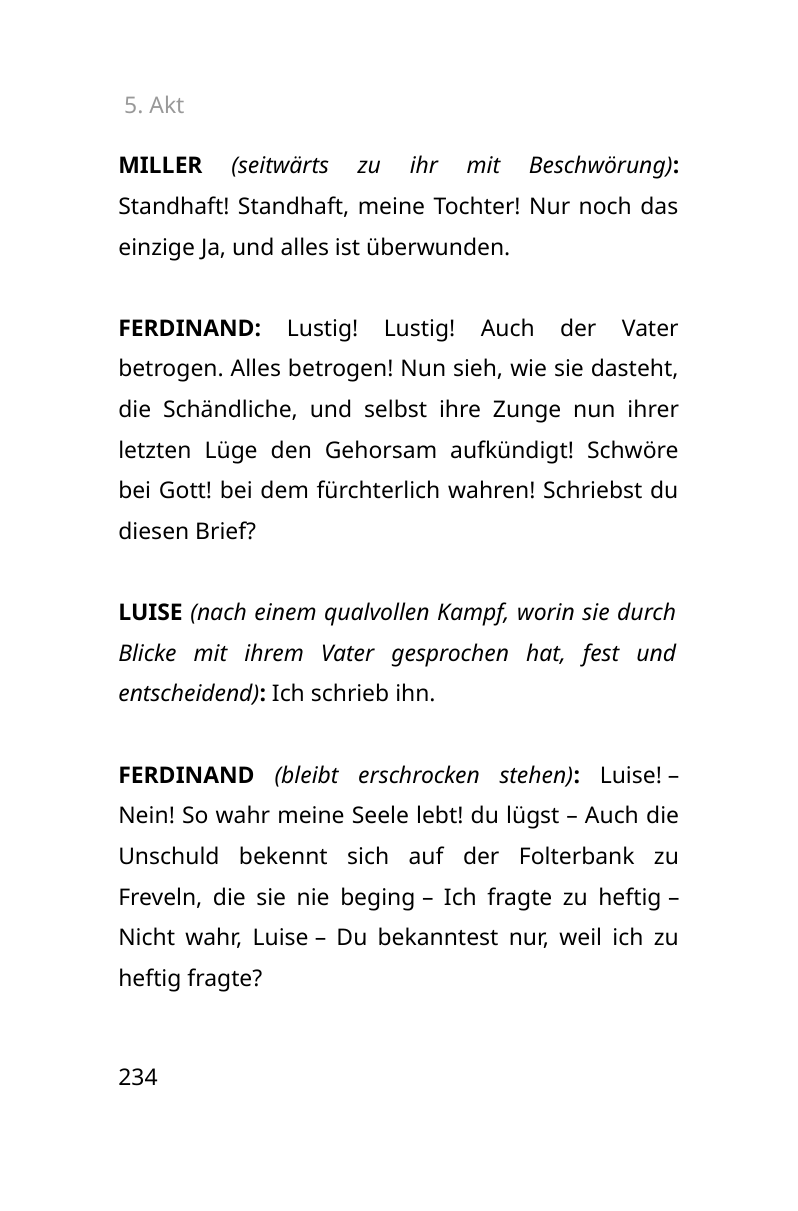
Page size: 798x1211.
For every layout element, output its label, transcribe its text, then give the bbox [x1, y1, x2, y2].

text MILLER (seitwärts zu ihr mit Beschwörung): Standhaft! Standhaft, meine Tochter! Nur noch das einzige Ja, und alles ist überwunden. [118, 149, 679, 262]
text FERDINAND: Lustig! Lustig! Auch der Vater betrogen. Alles betrogen! Nun sieh, wie sie dasteht, die Schändliche, und selbst ihre Zunge nun ihrer letzten Lüge den Gehorsam aufkündigt! Schwöre bei Gott! bei dem fürchterlich wahren! Schriebst du diesen Brief? [118, 283, 679, 546]
text LUISE (nach einem qualvollen Kampf, worin sie durch Blicke mit ihrem Vater gesprochen hat, fest und entscheidend): Ich schrieb ihn. [118, 567, 679, 709]
text FERDINAND (bleibt erschrocken stehen): Luise! – Nein! So wahr meine Seele lebt! du lügst – Auch die Unschuld bekennt sich auf der Folterbank zu Freveln, die sie nie beging – Ich fragte zu heftig – Nicht wahr, Luise – Du bekanntest nur, weil ich zu heftig fragte? [118, 730, 679, 993]
